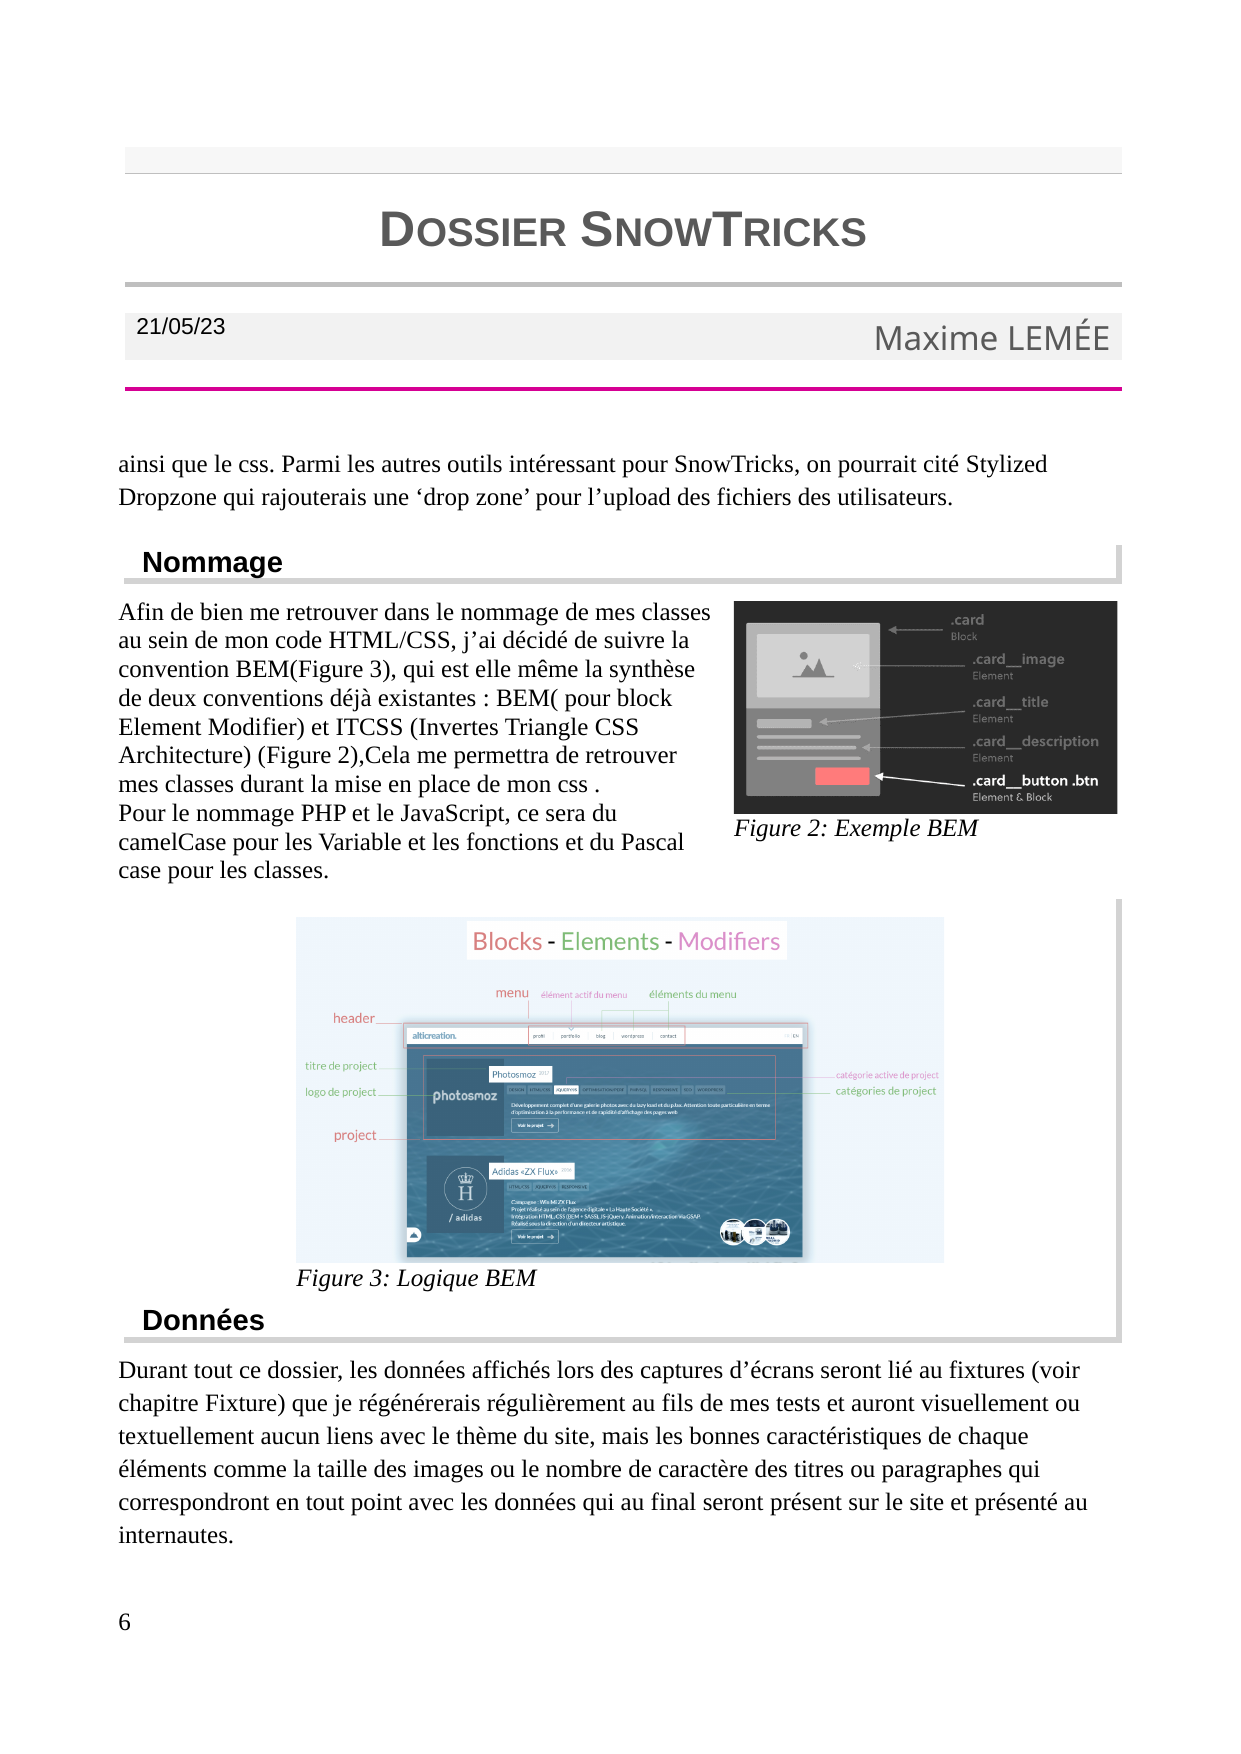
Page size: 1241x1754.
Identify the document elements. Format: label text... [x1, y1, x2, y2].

text Figure 2: Exemple BEM [734, 814, 1117, 842]
text ainsi que le css. Parmi les autres outils intéressant pour SnowTricks, on pourrait cité Stylized Dropzone qui rajouterais une ‘drop zone’ pour l’upload des fichiers des utilisateurs. [118, 449, 1122, 511]
subtitle Données [118, 899, 1116, 1337]
text Durant tout ce dossier, les données affichés lors des captures d’écrans seront lié au fixtures (voir chapitre Fixture) que je régénérerais régulièrement au fils de mes tests et auront visuellement ou textuellement aucun liens avec le thème du site, mais les bonnes caractéristiques de chaque éléments comme la taille des images ou le nombre de caractère des titres ou paragraphes qui correspondront en tout point avec les données qui au final seront présent sur le site et présenté au internautes. [118, 1355, 1122, 1549]
text Afin de bien me retrouver dans le nommage de mes classes au sein de mon code HTML/CSS, j’ai décidé de suivre la convention BEM(Figure 3), qui est elle même la synthèse de deux conventions déjà existantes : BEM( pour block Element Modifier) et ITCSS (Invertes Triangle CSS Architecture) (Figure 2),Cela me permettra de retrouver mes classes durant la mise en place de mon css . [118, 589, 1122, 798]
text Pour le nommage PHP et le JavaScript, ce sera du camelCase pour les Variable et les fonctions et du Pascal case pour les classes. [118, 798, 1122, 884]
picture [296, 917, 945, 1263]
text [296, 905, 944, 917]
picture [733, 601, 1118, 814]
text Figure 3: Logique BEM [296, 1263, 944, 1291]
subtitle Nommage [118, 544, 1116, 578]
